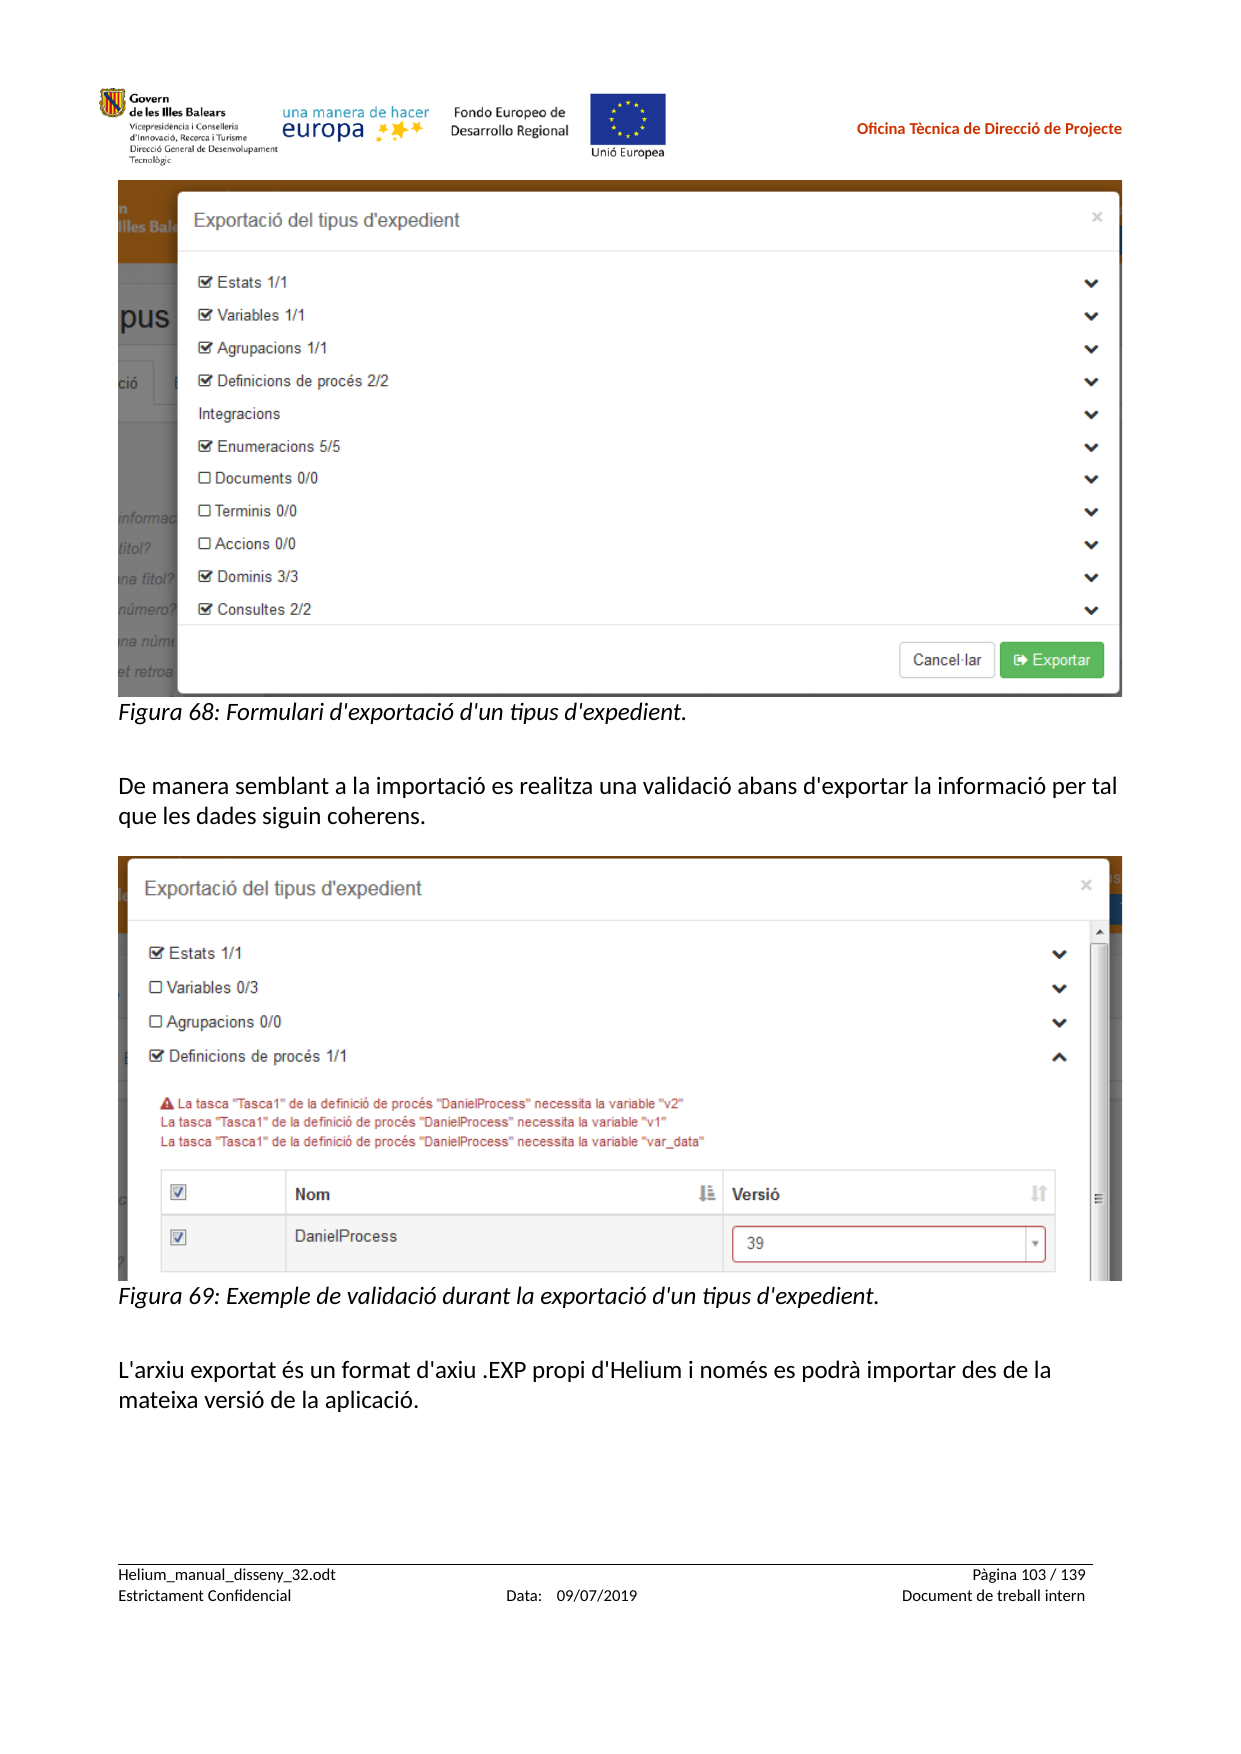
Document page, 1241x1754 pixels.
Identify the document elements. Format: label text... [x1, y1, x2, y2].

text De manera semblant a la importació es realitza una validació abans d'exportar la informació per tal que les dades siguin coherens. [118, 770, 1122, 831]
picture [118, 180, 1123, 697]
text Figura 69: Exemple de validació durant la exportació d'un tipus d'expedient. [118, 1281, 1122, 1311]
picture [118, 856, 1123, 1281]
text Figura 68: Formulari d'exportació d'un tipus d'expedient. [118, 697, 1122, 727]
picture [99, 87, 668, 166]
text L'arxiu exportat és un format d'axiu .EXP propi d'Helium i només es podrà importar des de la mateixa versió de la aplicació. [118, 1354, 1122, 1415]
